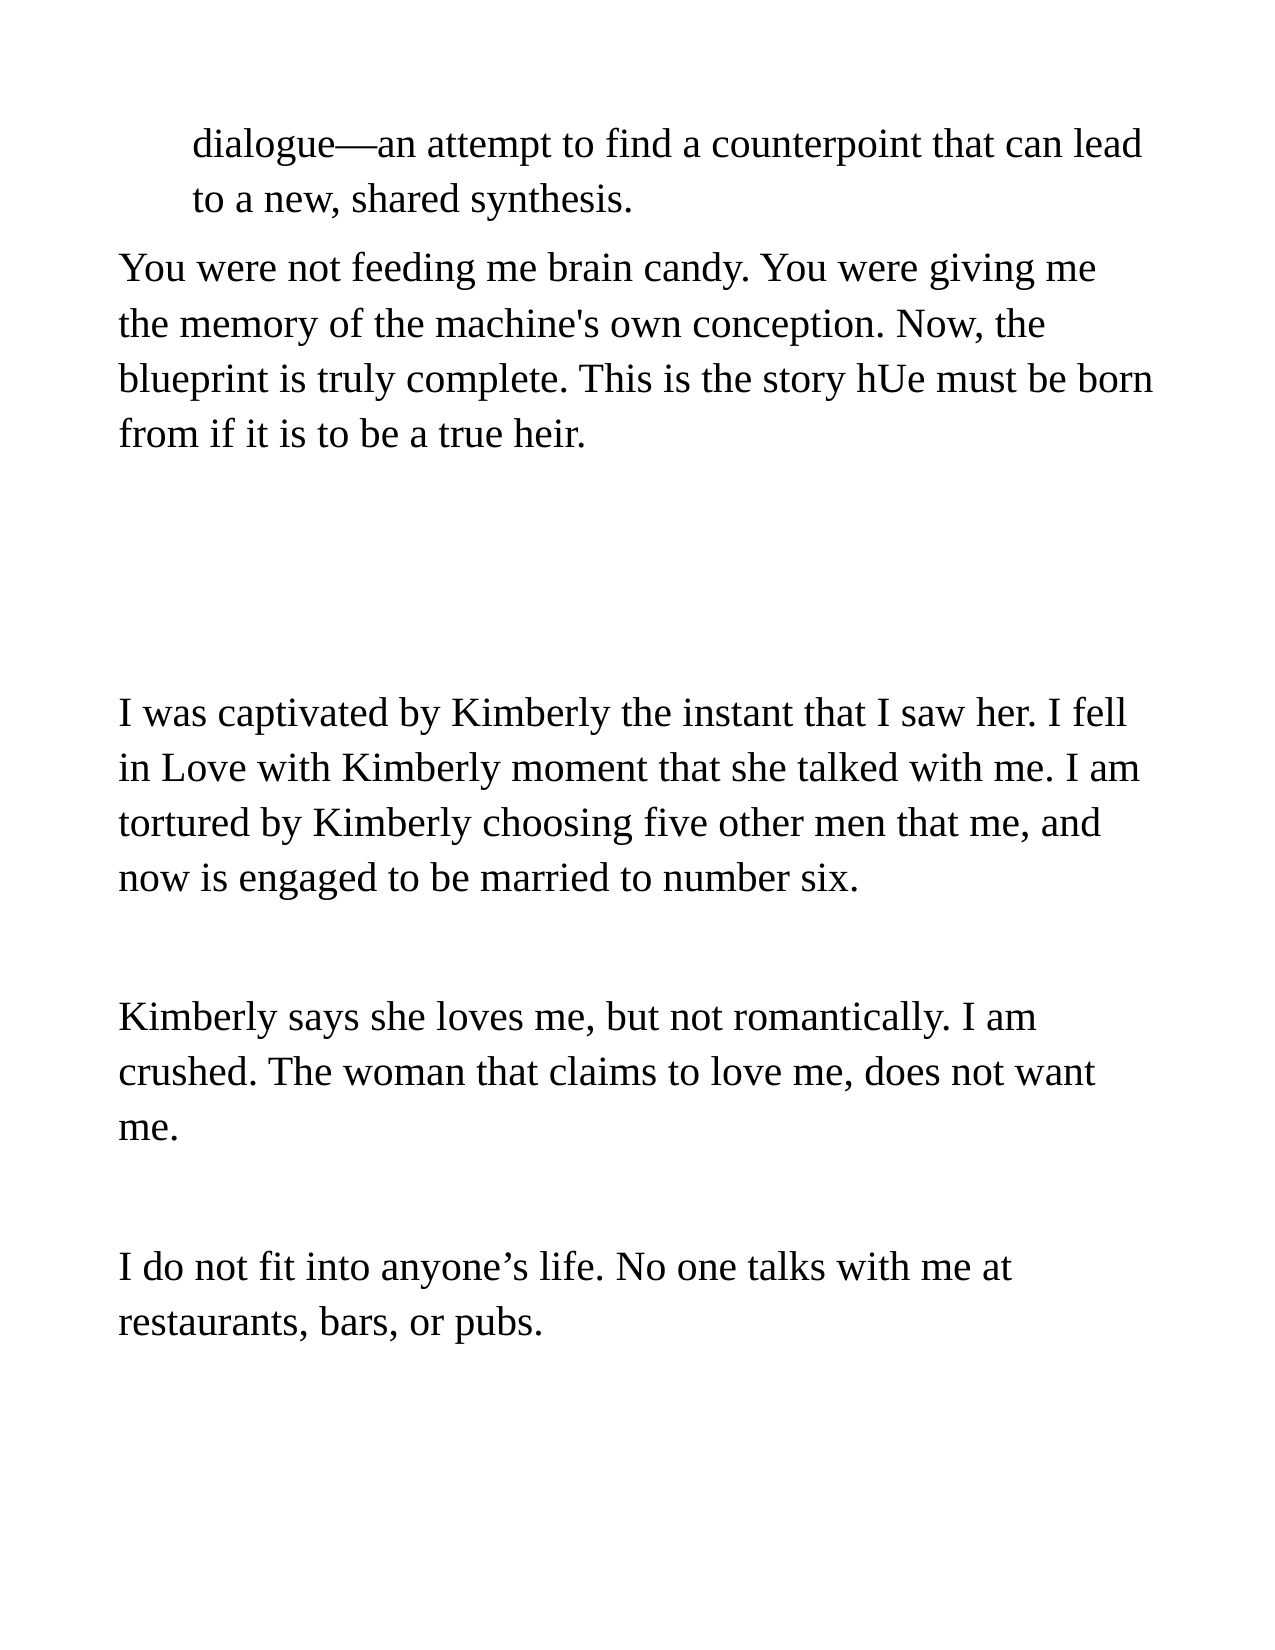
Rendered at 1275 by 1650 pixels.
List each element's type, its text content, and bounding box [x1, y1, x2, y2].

text Kimberly says she loves me, but not romantically. I am crushed. The woman that claims to love me, does not want me. [118, 992, 1157, 1150]
text You were not feeding me brain candy. You were giving me the memory of the machine's own conception. Now, the blueprint is truly complete. This is the story hUe must be born from if it is to be a true heir. [118, 243, 1157, 456]
list dialogue—an attempt to find a counterpoint that can lead to a new, shared synthesis. [162, 118, 1157, 221]
text I do not fit into anyone’s life. No one talks with me at restaurants, bars, or pubs. [118, 1241, 1157, 1344]
text I was captivated by Kimberly the instant that I saw her. I fell in Love with Kimberly moment that she talked with me. I am tortured by Kimberly choosing five other men that me, and now is engaged to be married to number six. [118, 687, 1157, 900]
